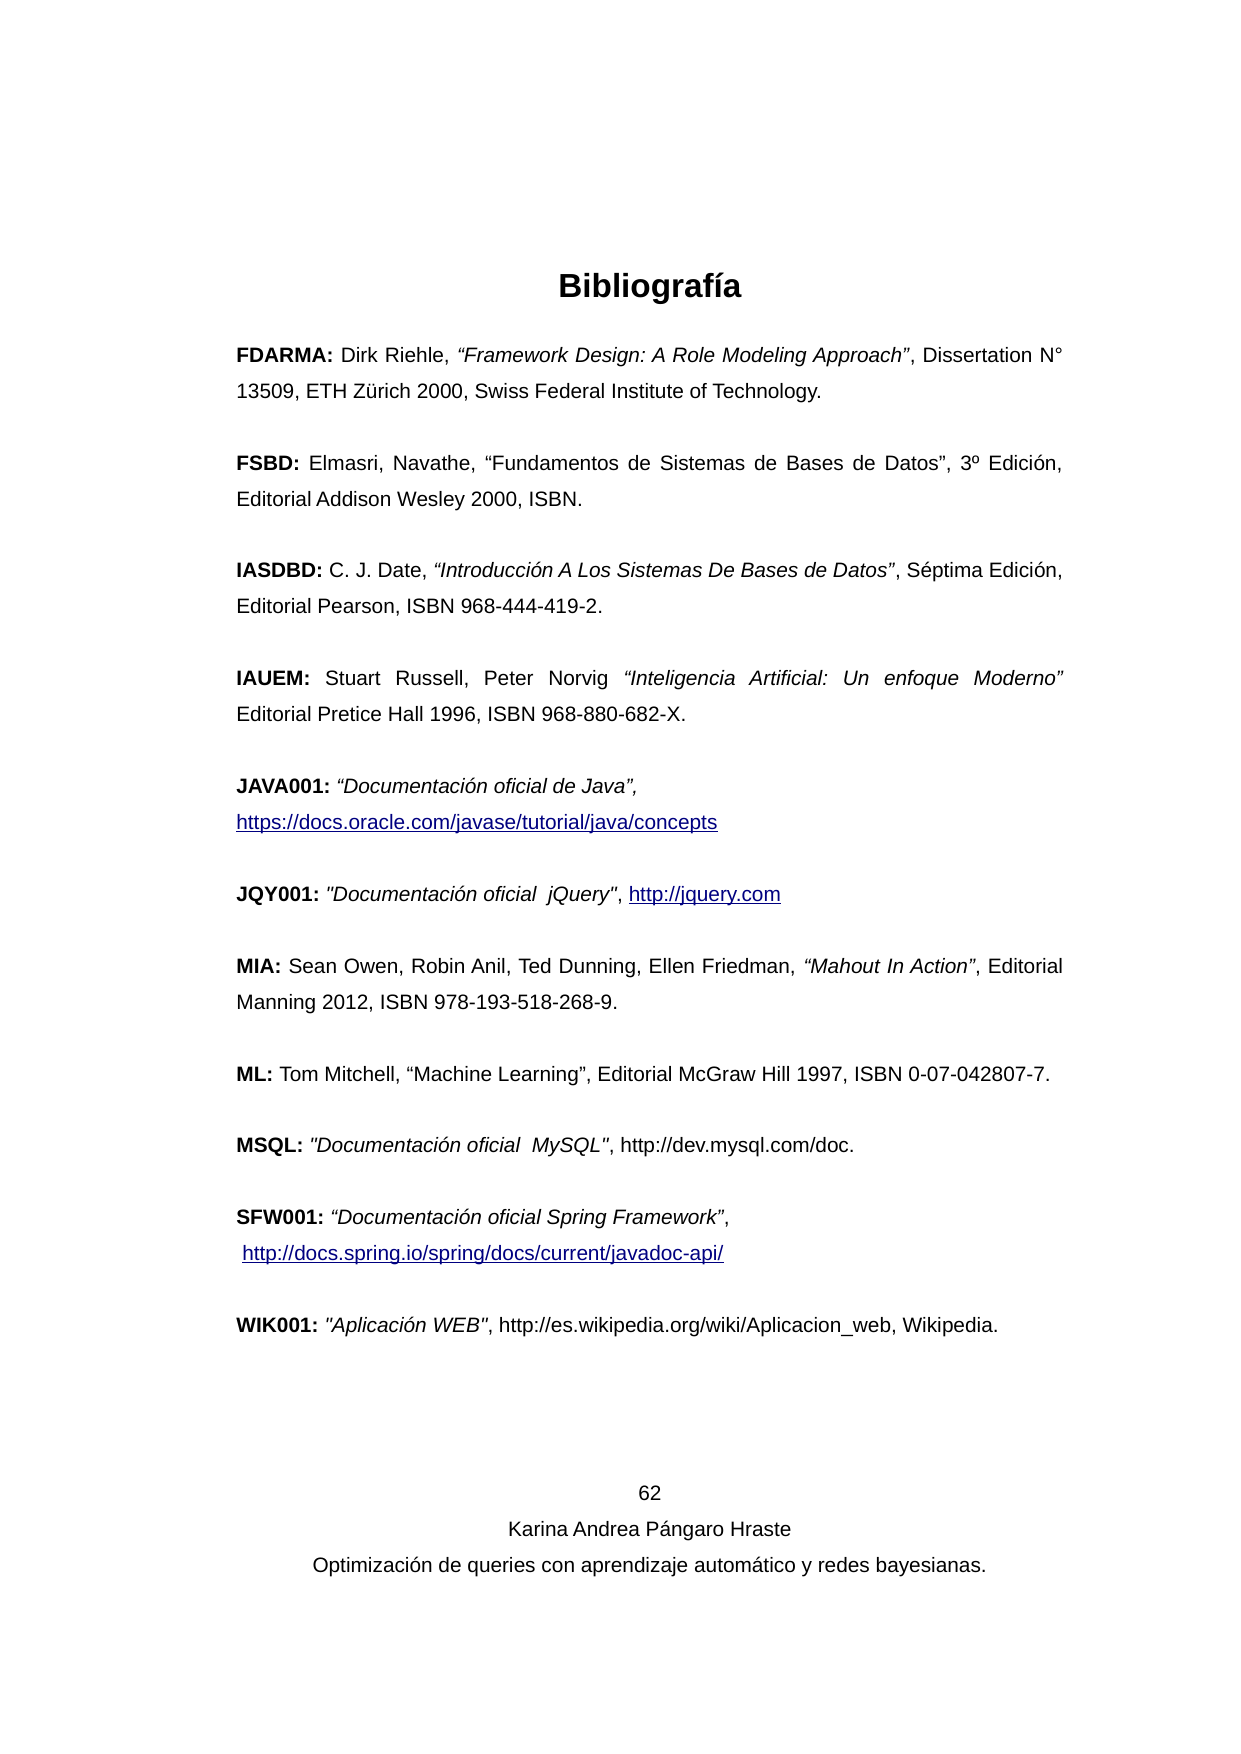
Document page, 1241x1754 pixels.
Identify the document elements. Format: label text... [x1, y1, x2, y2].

text JQY001: "Documentación oficial jQuery", http://jquery.com [236, 882, 1063, 906]
text https://docs.oracle.com/javase/tutorial/java/concepts [236, 810, 1063, 834]
text WIK001: "Aplicación WEB", http://es.wikipedia.org/wiki/Aplicacion_web, Wikipedia. [236, 1313, 1063, 1337]
text MIA: Sean Owen, Robin Anil, Ted Dunning, Ellen Friedman, “Mahout In Action”, Editorial Manning 2012, ISBN 978-193-518-268-9. [236, 953, 1063, 1013]
text MSQL: "Documentación oficial MySQL", http://dev.mysql.com/doc. [236, 1133, 1063, 1157]
text JAVA001: “Documentación oficial de Java”, [236, 774, 1063, 798]
subtitle Bibliografía [236, 266, 1063, 304]
text IAUEM: Stuart Russell, Peter Norvig “Inteligencia Artificial: Un enfoque Moderno” Editorial Pretice Hall 1996, ISBN 968-880-682-X. [236, 666, 1063, 726]
text http://docs.spring.io/spring/docs/current/javadoc-api/ [236, 1241, 1063, 1265]
text SFW001: “Documentación oficial Spring Framework”, [236, 1205, 1063, 1229]
text IASDBD: C. J. Date, “Introducción A Los Sistemas De Bases de Datos”, Séptima Edición, Editorial Pearson, ISBN 968-444-419-2. [236, 558, 1063, 618]
text FSBD: Elmasri, Navathe, “Fundamentos de Sistemas de Bases de Datos”, 3º Edición, Editorial Addison Wesley 2000, ISBN. [236, 450, 1063, 510]
text FDARMA: Dirk Riehle, “Framework Design: A Role Modeling Approach”, Dissertation N° 13509, ETH Zürich 2000, Swiss Federal Institute of Technology. [236, 343, 1063, 402]
text ML: Tom Mitchell, “Machine Learning”, Editorial McGraw Hill 1997, ISBN 0-07-042807-7. [236, 1061, 1063, 1085]
